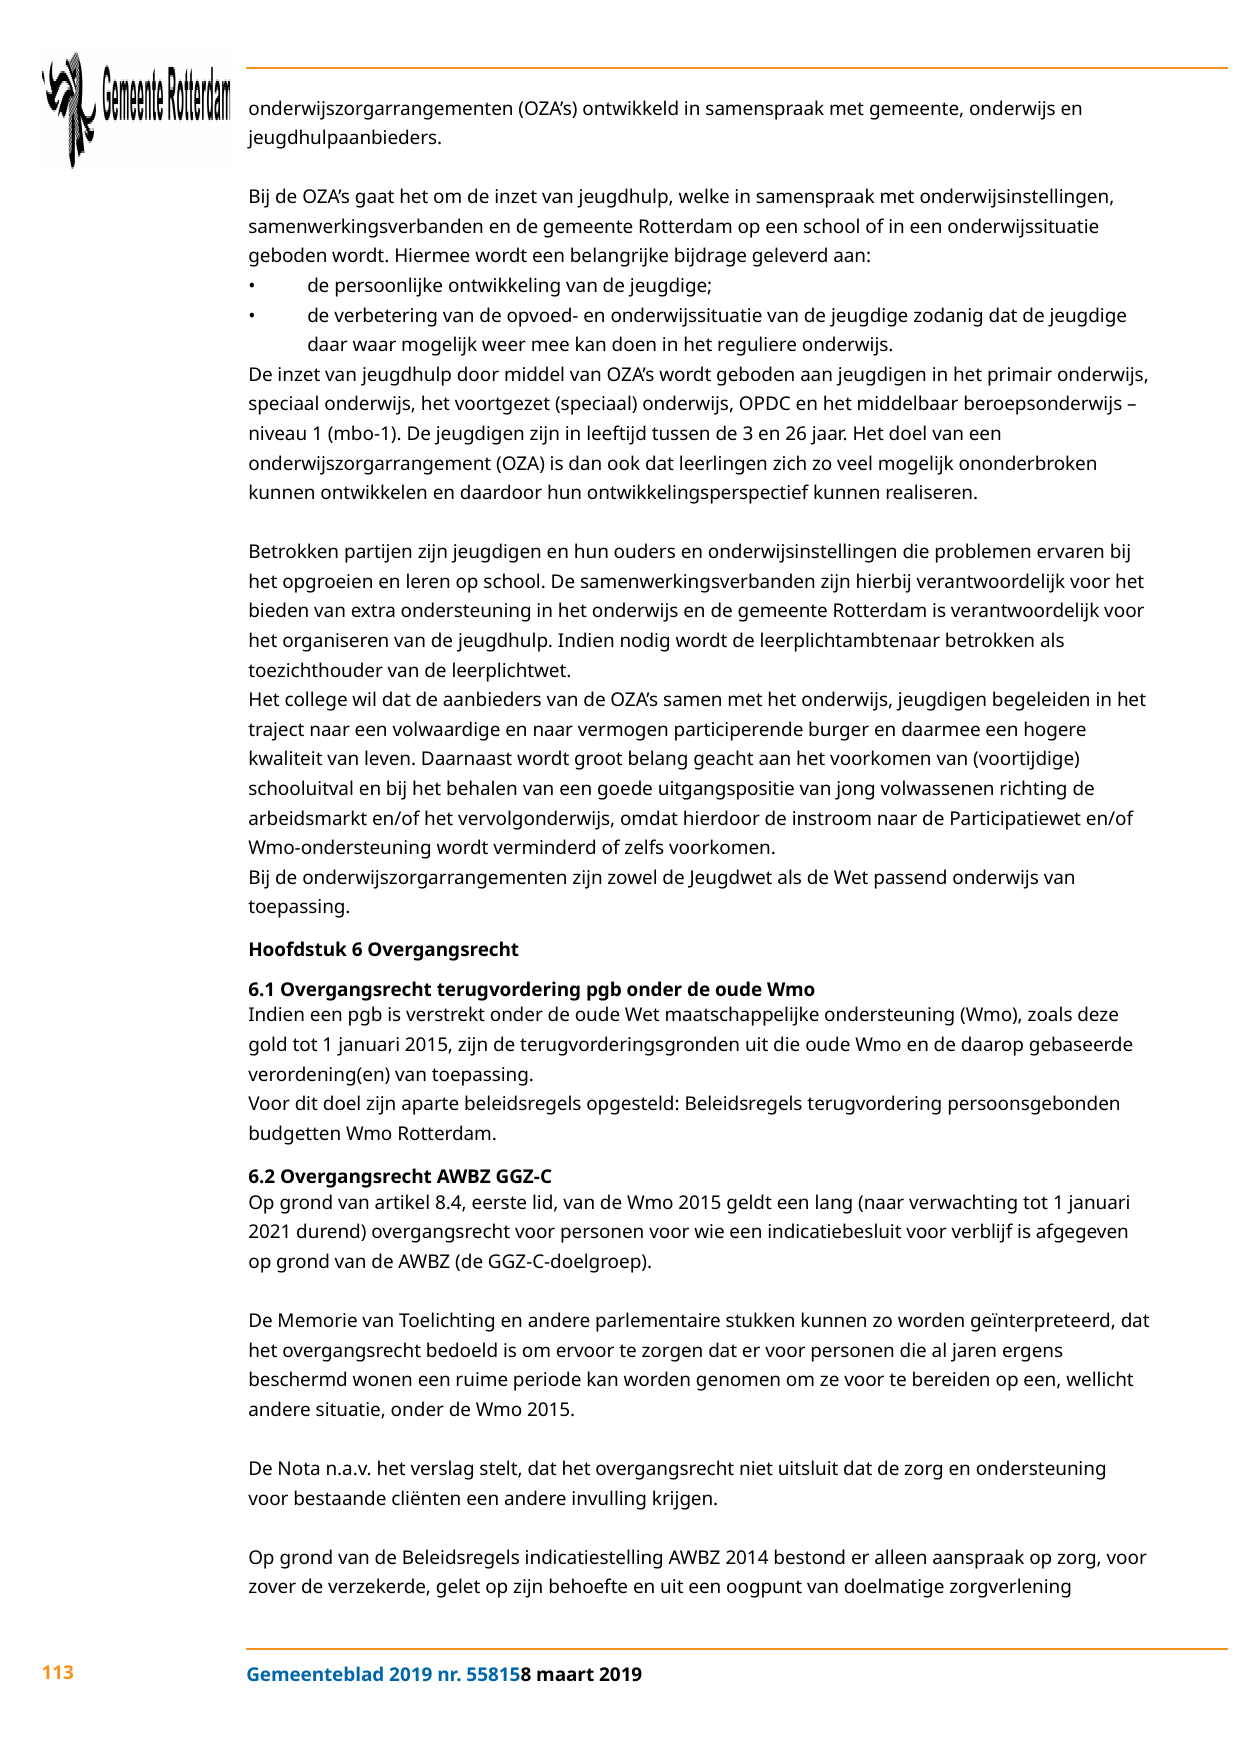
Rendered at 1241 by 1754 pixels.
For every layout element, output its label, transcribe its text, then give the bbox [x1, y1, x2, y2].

text Hoofdstuk 6 Overgangsrecht [248, 937, 1152, 962]
text Betrokken partijen zijn jeugdigen en hun ouders en onderwijsinstellingen die problemen ervaren bij het opgroeien en leren op school. De samenwerkingsverbanden zijn hierbij verantwoordelijk voor het bieden van extra ondersteuning in het onderwijs en de gemeente Rotterdam is verantwoordelijk voor het organiseren van de jeugdhulp. Indien nodig wordt de leerplichtambtenaar betrokken als toezichthouder van de leerplichtwet. [248, 538, 1152, 683]
text Op grond van de Beleidsregels indicatiestelling AWBZ 2014 bestond er alleen aanspraak op zorg, voor zover de verzekerde, gelet op zijn behoefte en uit een oogpunt van doelmatige zorgverlening [248, 1544, 1152, 1599]
text Het college wil dat de aanbieders van de OZA’s samen met het onderwijs, jeugdigen begeleiden in het traject naar een volwaardige en naar vermogen participerende burger en daarmee een hogere kwaliteit van leven. Daarnaast wordt groot belang geacht aan het voorkomen van (voortijdige) schooluitval en bij het behalen van een goede uitgangspositie van jong volwassenen richting de arbeidsmarkt en/of het vervolgonderwijs, omdat hierdoor de instroom naar de Participatiewet en/of Wmo-ondersteuning wordt verminderd of zelfs voorkomen. [248, 686, 1152, 860]
text De Nota n.a.v. het verslag stelt, dat het overgangsrecht niet uitsluit dat de zorg en ondersteuning voor bestaande cliënten een andere invulling krijgen. [248, 1455, 1152, 1510]
text Voor dit doel zijn aparte beleidsregels opgesteld: Beleidsregels terugvordering persoonsgebonden budgetten Wmo Rotterdam. [248, 1090, 1152, 1146]
text De Memorie van Toelichting en andere parlementaire stukken kunnen zo worden geïnterpreteerd, dat het overgangsrecht bedoeld is om ervoor te zorgen dat er voor personen die al jaren ergens beschermd wonen een ruime periode kan worden genomen om ze voor te bereiden op een, wellicht andere situatie, onder de Wmo 2015. [248, 1307, 1152, 1422]
text 6.1 Overgangsrecht terugvordering pgb onder de oude Wmo [248, 976, 1152, 1002]
text 6.2 Overgangsrecht AWBZ GGZ-C [248, 1163, 1152, 1189]
picture [41, 47, 231, 172]
text Bij de OZA’s gaat het om de inzet van jeugdhulp, welke in samenspraak met onderwijsinstellingen, samenwerkingsverbanden en de gemeente Rotterdam op een school of in een onderwijssituatie geboden wordt. Hiermee wordt een belangrijke bijdrage geleverd aan: [248, 183, 1152, 268]
text onderwijszorgarrangementen (OZA’s) ontwikkeld in samenspraak met gemeente, onderwijs en jeugdhulpaanbieders. [248, 95, 1152, 150]
list de verbetering van de opvoed- en onderwijssituatie van de jeugdige zodanig dat de jeugdige daar waar mogelijk weer mee kan doen in het reguliere onderwijs. [248, 302, 1152, 357]
text Bij de onderwijszorgarrangementen zijn zowel de Jeugdwet als de Wet passend onderwijs van toepassing. [248, 864, 1152, 919]
text Op grond van artikel 8.4, eerste lid, van de Wmo 2015 geldt een lang (naar verwachting tot 1 januari 2021 durend) overgangsrecht voor personen voor wie een indicatiebesluit voor verblijf is afgegeven op grond van de AWBZ (de GGZ-C-doelgroep). [248, 1189, 1152, 1274]
text Indien een pgb is verstrekt onder de oude Wet maatschappelijke ondersteuning (Wmo), zoals deze gold tot 1 januari 2015, zijn de terugvorderingsgronden uit die oude Wmo en de daarop gebaseerde verordening(en) van toepassing. [248, 1002, 1152, 1087]
text De inzet van jeugdhulp door middel van OZA’s wordt geboden aan jeugdigen in het primair onderwijs, speciaal onderwijs, het voortgezet (speciaal) onderwijs, OPDC en het middelbaar beroepsonderwijs – niveau 1 (mbo-1). De jeugdigen zijn in leeftijd tussen de 3 en 26 jaar. Het doel van een onderwijszorgarrangement (OZA) is dan ook dat leerlingen zich zo veel mogelijk ononderbroken kunnen ontwikkelen en daardoor hun ontwikkelingsperspectief kunnen realiseren. [248, 361, 1152, 505]
list de persoonlijke ontwikkeling van de jeugdige; [248, 272, 1152, 298]
